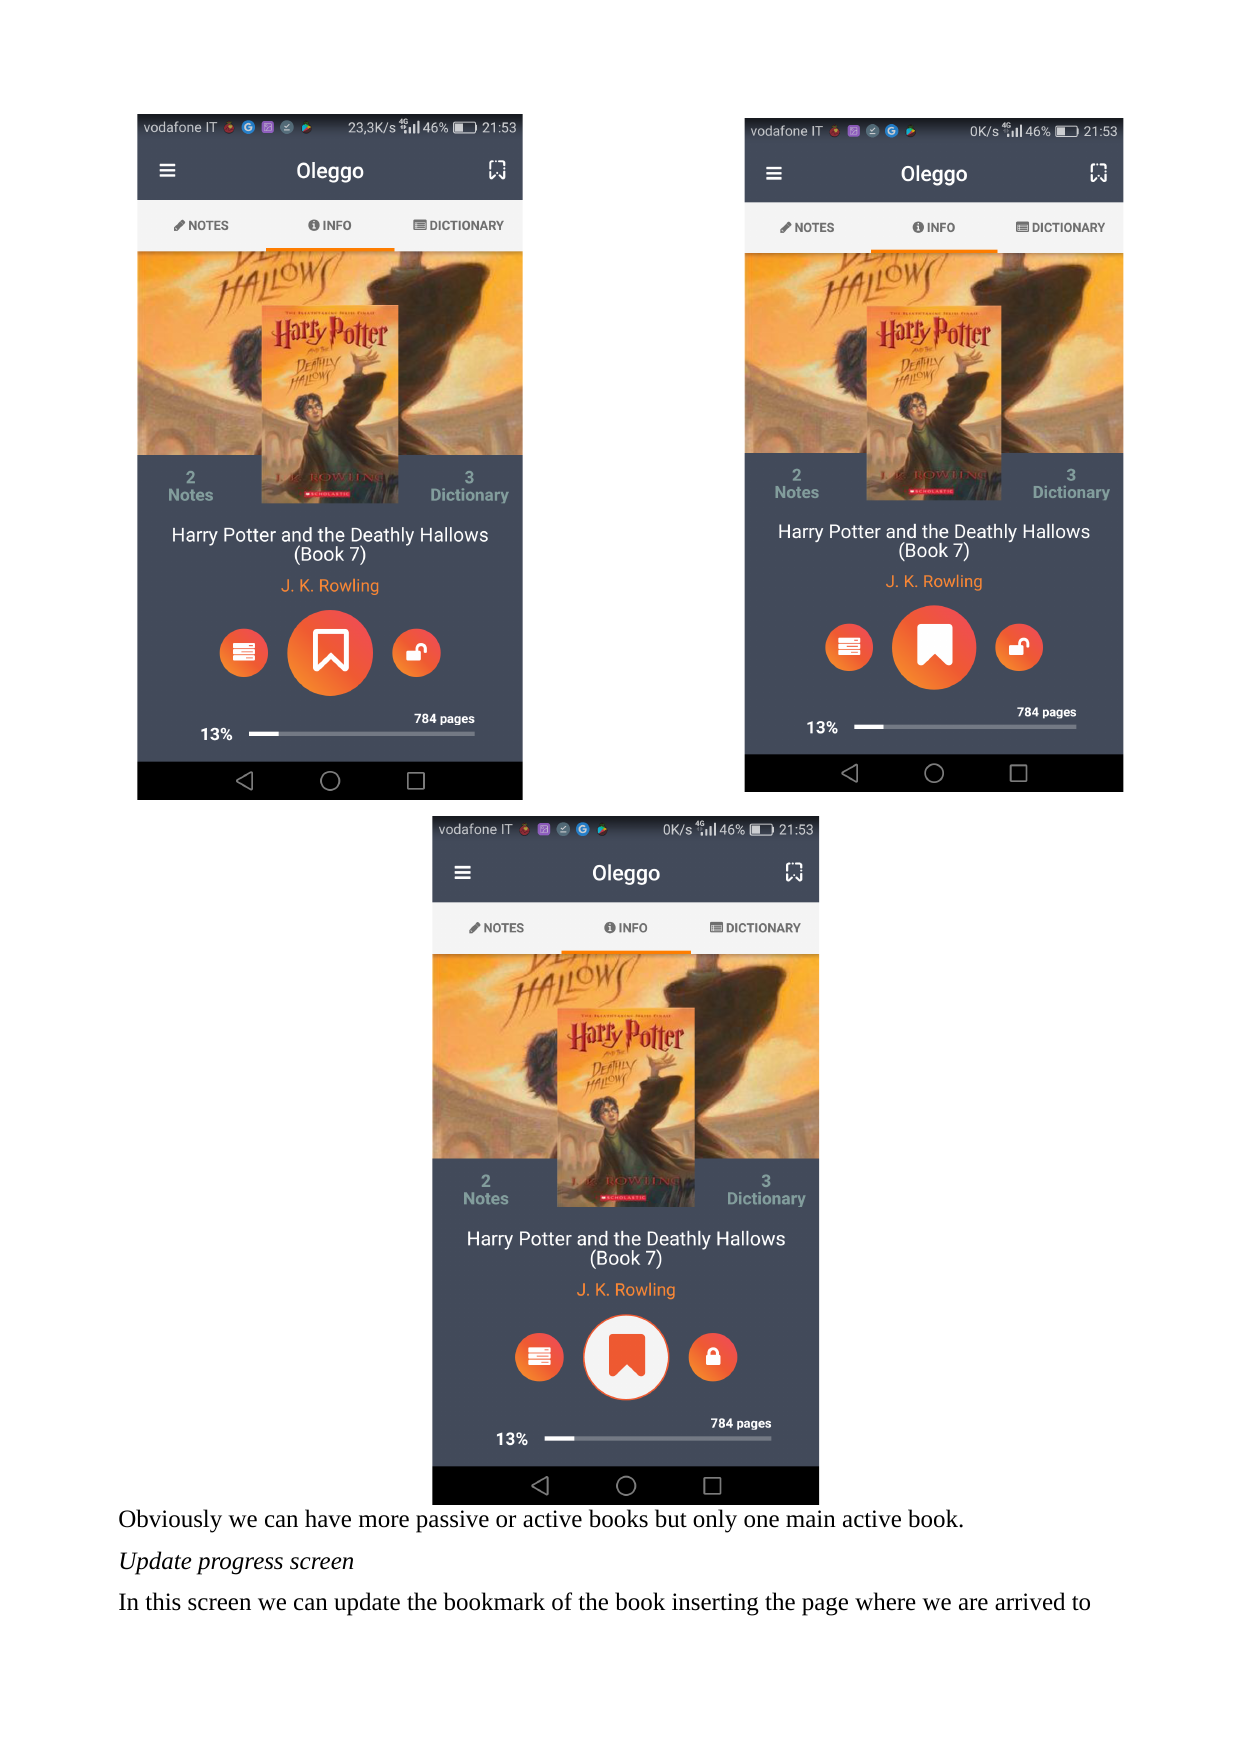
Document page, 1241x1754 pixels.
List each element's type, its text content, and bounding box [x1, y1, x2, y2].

text Update progress screen [118, 1546, 1122, 1574]
picture [744, 118, 1124, 792]
picture [432, 816, 820, 1505]
text In this screen we can update the bookmark of the book inserting the page where we are arrived to [118, 1587, 1122, 1616]
picture [137, 114, 523, 800]
text Obviously we can have more passive or active books but only one main active book. [118, 118, 1122, 1533]
